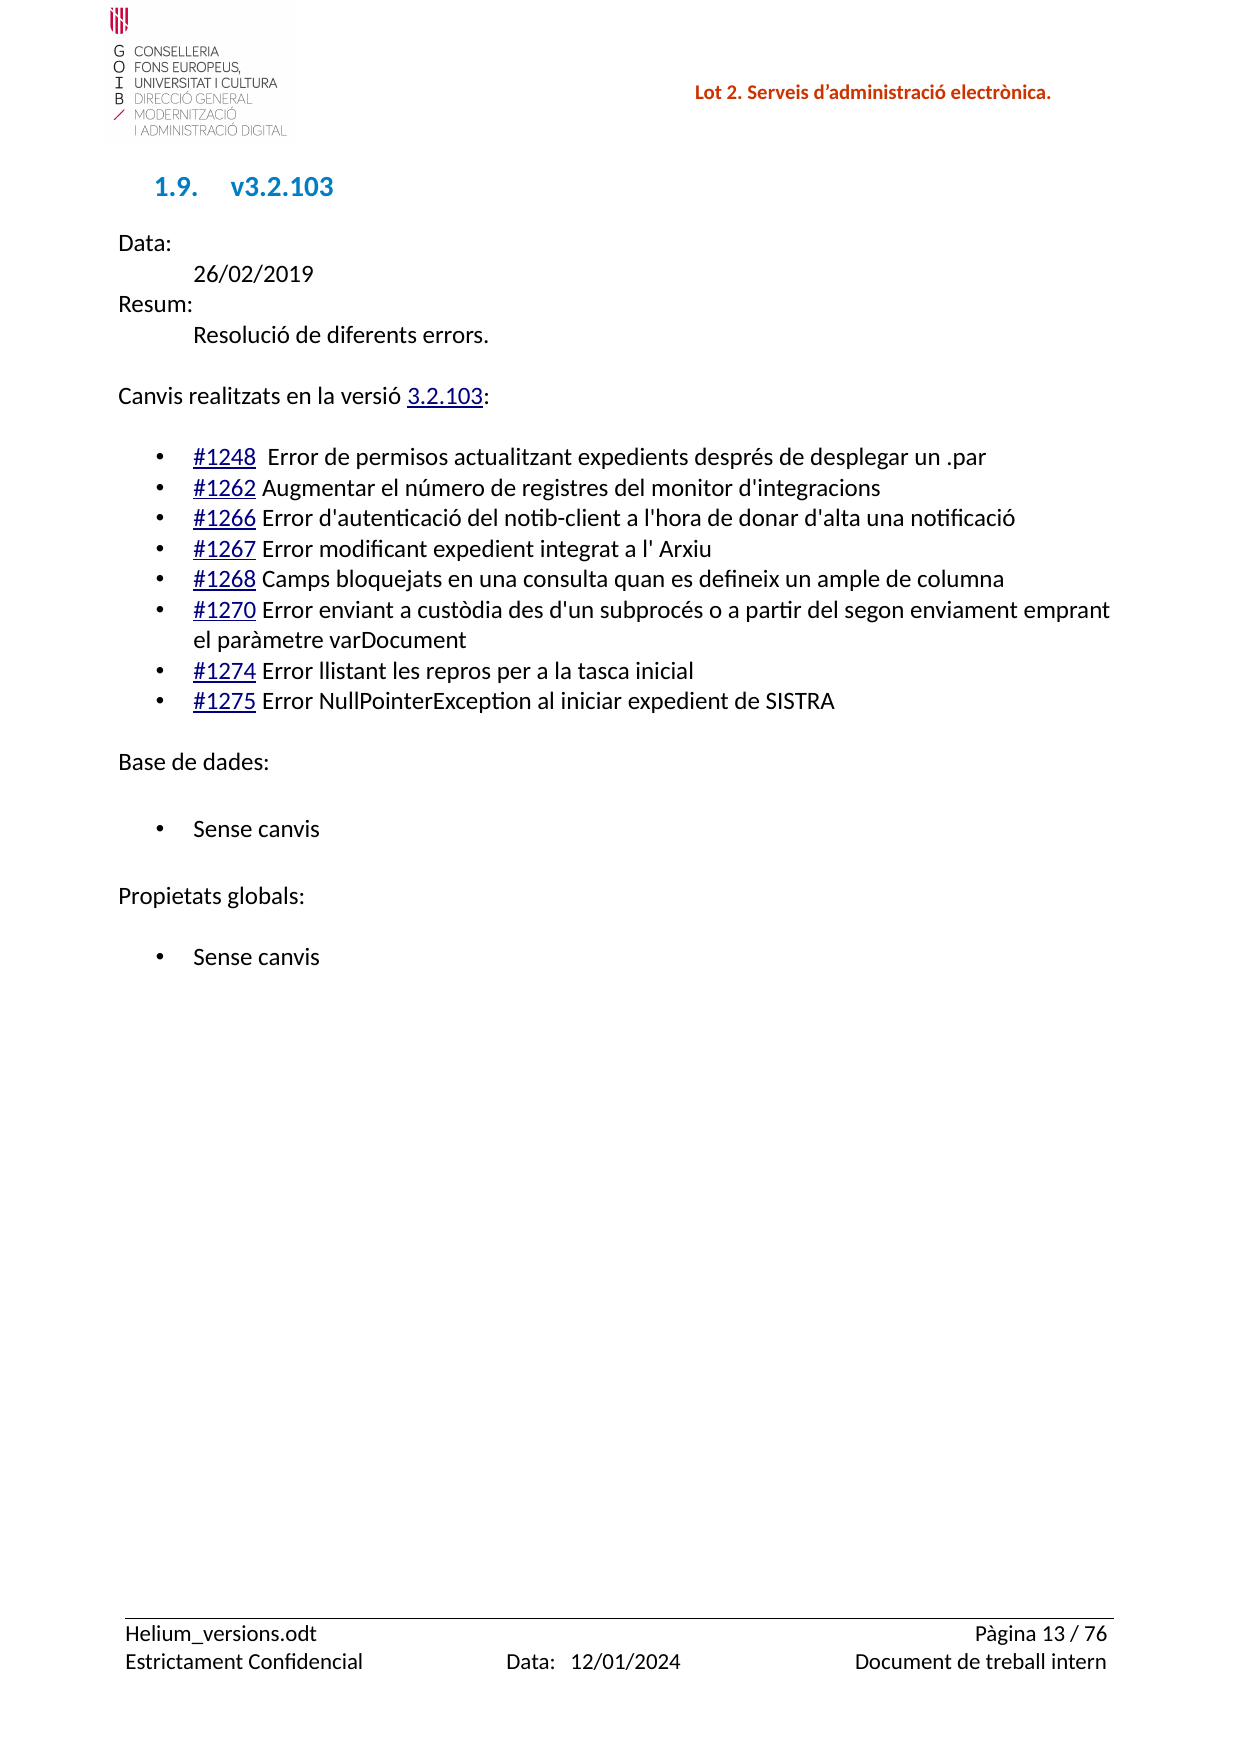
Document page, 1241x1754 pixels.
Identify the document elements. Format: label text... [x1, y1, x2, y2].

list #1266 Error d'autenticació del notib-client a l'hora de donar d'alta una notificació [156, 502, 1122, 533]
subtitle v3.2.103 [153, 168, 1122, 204]
list #1275 Error NullPointerException al iniciar expedient de SISTRA [156, 685, 1122, 716]
list Sense canvis [156, 813, 1122, 844]
text 26/02/2019 [118, 258, 1122, 289]
text Propietats globals: [118, 880, 1122, 911]
list #1248 Error de permisos actualitzant expedients després de desplegar un .par [156, 441, 1122, 472]
text Canvis realitzats en la versió 3.2.103: [118, 380, 1122, 411]
list #1270 Error enviant a custòdia des d'un subprocés o a partir del segon enviament emprant el paràmetre varDocument [156, 594, 1122, 655]
text Resolució de diferents errors. [118, 319, 1122, 350]
list #1267 Error modificant expedient integrat a l' Arxiu [156, 533, 1122, 563]
list #1262 Augmentar el número de registres del monitor d'integracions [156, 472, 1122, 502]
text Data: [118, 228, 1122, 258]
list #1268 Camps bloquejats en una consulta quan es defineix un ample de columna [156, 563, 1122, 594]
list Sense canvis [156, 941, 1122, 972]
picture [100, 0, 297, 144]
text Base de dades: [118, 746, 1122, 777]
list #1274 Error llistant les repros per a la tasca inicial [156, 655, 1122, 685]
text Resum: [118, 289, 1122, 319]
